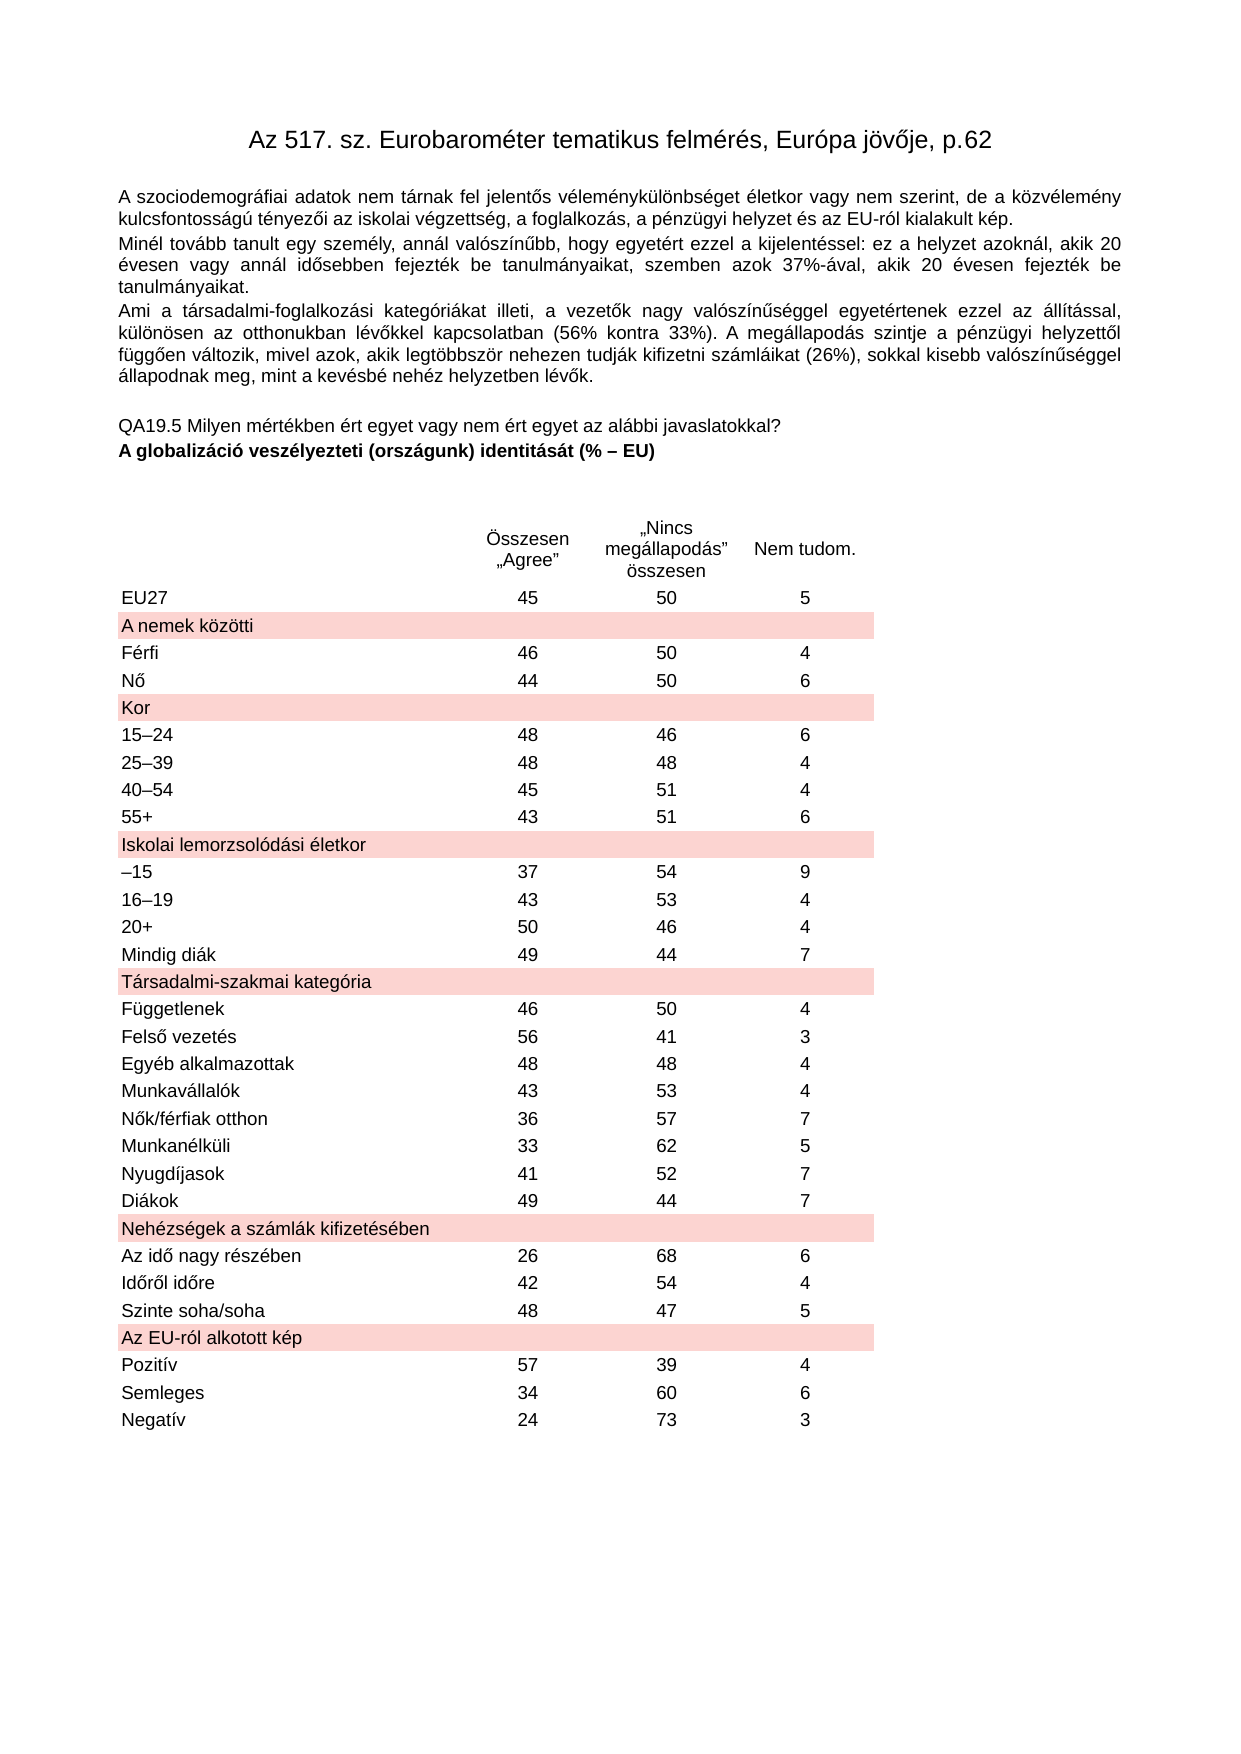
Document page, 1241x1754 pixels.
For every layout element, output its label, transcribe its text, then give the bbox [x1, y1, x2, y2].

table_cell 42 [458, 1269, 597, 1297]
table_cell [736, 831, 874, 858]
table_cell Időről időre [118, 1269, 458, 1297]
table_header Összesen „Agree” [458, 514, 597, 584]
table_cell Felső vezetés [118, 1023, 458, 1050]
table_cell 41 [458, 1160, 597, 1187]
table_cell [458, 694, 597, 721]
table_cell 46 [458, 639, 597, 666]
table_cell 16–19 [118, 886, 458, 913]
table_cell 6 [736, 1242, 874, 1269]
table_cell 51 [597, 776, 736, 803]
table_cell 73 [597, 1406, 736, 1433]
table_cell 6 [736, 804, 874, 831]
table_cell Pozitív [118, 1351, 458, 1379]
table_header Nem tudom. [736, 514, 874, 584]
table_cell [458, 612, 597, 639]
table_cell 25–39 [118, 749, 458, 776]
table_cell 56 [458, 1023, 597, 1050]
table_cell 49 [458, 1187, 597, 1214]
table_cell 48 [458, 749, 597, 776]
table_cell [597, 1214, 736, 1242]
table_cell 52 [597, 1160, 736, 1187]
table_cell 33 [458, 1132, 597, 1159]
table_cell 48 [597, 749, 736, 776]
table_cell 55+ [118, 804, 458, 831]
table_cell 4 [736, 639, 874, 666]
table_cell [736, 1214, 874, 1242]
text QA19.5 Milyen mértékben ért egyet vagy nem ért egyet az alábbi javaslatokkal? [118, 414, 1122, 436]
table_cell A nemek közötti [118, 612, 458, 639]
table_cell 3 [736, 1406, 874, 1433]
table_cell Az EU-ról alkotott kép [118, 1324, 458, 1351]
table_cell [458, 1324, 597, 1351]
table_cell 43 [458, 1078, 597, 1105]
table_cell 51 [597, 804, 736, 831]
table_cell 53 [597, 1078, 736, 1105]
table_cell 34 [458, 1379, 597, 1406]
table_cell Diákok [118, 1187, 458, 1214]
table_cell Semleges [118, 1379, 458, 1406]
table_cell 43 [458, 886, 597, 913]
table_cell Nő [118, 666, 458, 694]
table_cell 54 [597, 1269, 736, 1297]
table_cell 48 [458, 1050, 597, 1077]
text Ami a társadalmi-foglalkozási kategóriákat illeti, a vezetők nagy valószínűséggel egyetértenek ezzel az állítással, különösen az otthonukban lévőkkel kapcsolatban (56% kontra 33%). A megállapodás szintje a pénzügyi helyzettől függően változik, mivel azok, akik legtöbbször nehezen tudják kifizetni számláikat (26%), sokkal kisebb valószínűséggel állapodnak meg, mint a kevésbé nehéz helyzetben lévők. [118, 300, 1122, 387]
table_cell Nehézségek a számlák kifizetésében [118, 1214, 458, 1242]
table_cell 50 [597, 639, 736, 666]
table_cell 20+ [118, 913, 458, 940]
table_cell 43 [458, 804, 597, 831]
table_cell 49 [458, 940, 597, 968]
table_cell 4 [736, 886, 874, 913]
text Minél tovább tanult egy személy, annál valószínűbb, hogy egyetért ezzel a kijelentéssel: ez a helyzet azoknál, akik 20 évesen vagy annál idősebben fejezték be tanulmányaikat, szemben azok 37%-ával, akik 20 évesen fejezték be tanulmányaikat. [118, 232, 1122, 297]
table_cell 7 [736, 940, 874, 968]
table_cell Az idő nagy részében [118, 1242, 458, 1269]
table_cell 9 [736, 858, 874, 886]
table_cell 50 [597, 666, 736, 694]
table_cell 44 [597, 940, 736, 968]
table_cell 5 [736, 584, 874, 612]
table_header „Nincs megállapodás” összesen [597, 514, 736, 584]
table_cell 54 [597, 858, 736, 886]
table_cell 5 [736, 1132, 874, 1159]
table_cell 57 [597, 1105, 736, 1132]
table_cell [736, 694, 874, 721]
table_cell 4 [736, 1078, 874, 1105]
table_cell 4 [736, 1269, 874, 1297]
table_cell Munkanélküli [118, 1132, 458, 1159]
table_cell 15–24 [118, 721, 458, 749]
text A szociodemográfiai adatok nem tárnak fel jelentős véleménykülönbséget életkor vagy nem szerint, de a közvélemény kulcsfontosságú tényezői az iskolai végzettség, a foglalkozás, a pénzügyi helyzet és az EU-ról kialakult kép. [118, 186, 1122, 229]
table_cell 68 [597, 1242, 736, 1269]
table_cell 50 [458, 913, 597, 940]
table_cell 24 [458, 1406, 597, 1433]
table_cell 53 [597, 886, 736, 913]
table_cell 4 [736, 913, 874, 940]
table_cell [597, 1324, 736, 1351]
table_cell Férfi [118, 639, 458, 666]
table_cell 3 [736, 1023, 874, 1050]
table_cell 47 [597, 1297, 736, 1324]
table_cell Függetlenek [118, 995, 458, 1023]
table_cell 36 [458, 1105, 597, 1132]
table_cell 46 [458, 995, 597, 1023]
table_cell 48 [458, 1297, 597, 1324]
table_cell [458, 1214, 597, 1242]
table_cell [458, 968, 597, 995]
table_cell [736, 1324, 874, 1351]
table_cell Negatív [118, 1406, 458, 1433]
table_cell 41 [597, 1023, 736, 1050]
table_cell 7 [736, 1160, 874, 1187]
table_cell Nyugdíjasok [118, 1160, 458, 1187]
table_cell Iskolai lemorzsolódási életkor [118, 831, 458, 858]
table_cell [736, 968, 874, 995]
table_cell 50 [597, 584, 736, 612]
table_cell 44 [458, 666, 597, 694]
table_cell 4 [736, 1351, 874, 1379]
table_cell –15 [118, 858, 458, 886]
table_cell 26 [458, 1242, 597, 1269]
table_cell 44 [597, 1187, 736, 1214]
table_cell 57 [458, 1351, 597, 1379]
text A globalizáció veszélyezteti (országunk) identitását (% – EU) [118, 439, 1122, 461]
table_cell 48 [597, 1050, 736, 1077]
table_cell EU27 [118, 584, 458, 612]
table_cell 4 [736, 1050, 874, 1077]
table_cell 4 [736, 749, 874, 776]
table_cell Munkavállalók [118, 1078, 458, 1105]
table_cell [736, 612, 874, 639]
table_cell 62 [597, 1132, 736, 1159]
table_cell Mindig diák [118, 940, 458, 968]
table_cell 40–54 [118, 776, 458, 803]
table_cell 39 [597, 1351, 736, 1379]
table_cell 6 [736, 666, 874, 694]
table_cell Egyéb alkalmazottak [118, 1050, 458, 1077]
table_cell 45 [458, 584, 597, 612]
table_cell 7 [736, 1105, 874, 1132]
table_cell 7 [736, 1187, 874, 1214]
table_cell [597, 694, 736, 721]
table_cell 37 [458, 858, 597, 886]
table_cell 4 [736, 776, 874, 803]
table_cell 60 [597, 1379, 736, 1406]
table_cell 5 [736, 1297, 874, 1324]
table_header [118, 514, 458, 584]
table_cell Nők/férfiak otthon [118, 1105, 458, 1132]
table_cell Társadalmi-szakmai kategória [118, 968, 458, 995]
table_cell [597, 612, 736, 639]
table_cell Szinte soha/soha [118, 1297, 458, 1324]
table_cell 46 [597, 913, 736, 940]
table_cell [597, 831, 736, 858]
table_cell 6 [736, 1379, 874, 1406]
table_cell Kor [118, 694, 458, 721]
table_cell 46 [597, 721, 736, 749]
table_cell [597, 968, 736, 995]
table_cell 4 [736, 995, 874, 1023]
table_cell 50 [597, 995, 736, 1023]
table_cell 48 [458, 721, 597, 749]
table_cell 6 [736, 721, 874, 749]
table_cell [458, 831, 597, 858]
table_cell 45 [458, 776, 597, 803]
